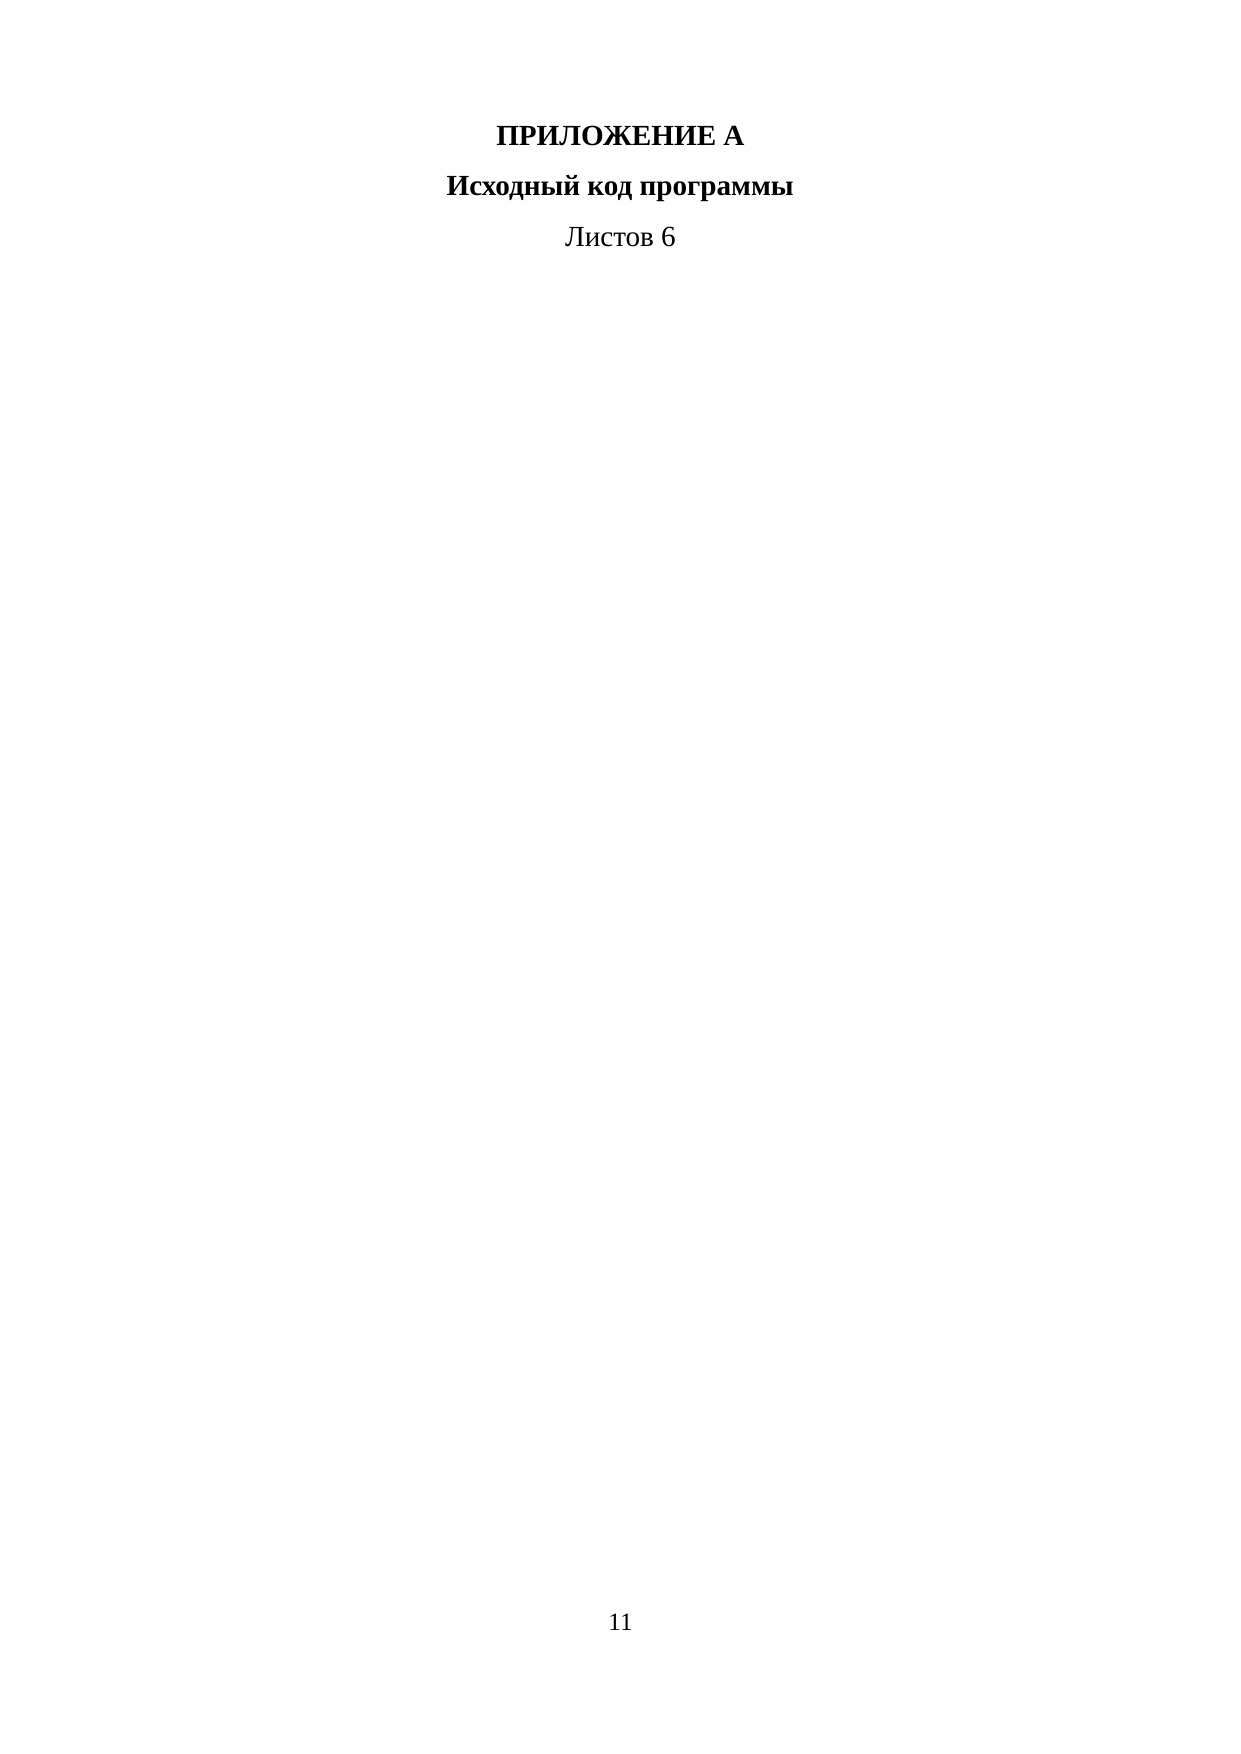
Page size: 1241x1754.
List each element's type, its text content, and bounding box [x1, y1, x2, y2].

text Листов 6 [118, 219, 1122, 252]
subtitle ПРИЛОЖЕНИЕ А [118, 118, 1122, 152]
text Исходный код программы [118, 168, 1122, 202]
